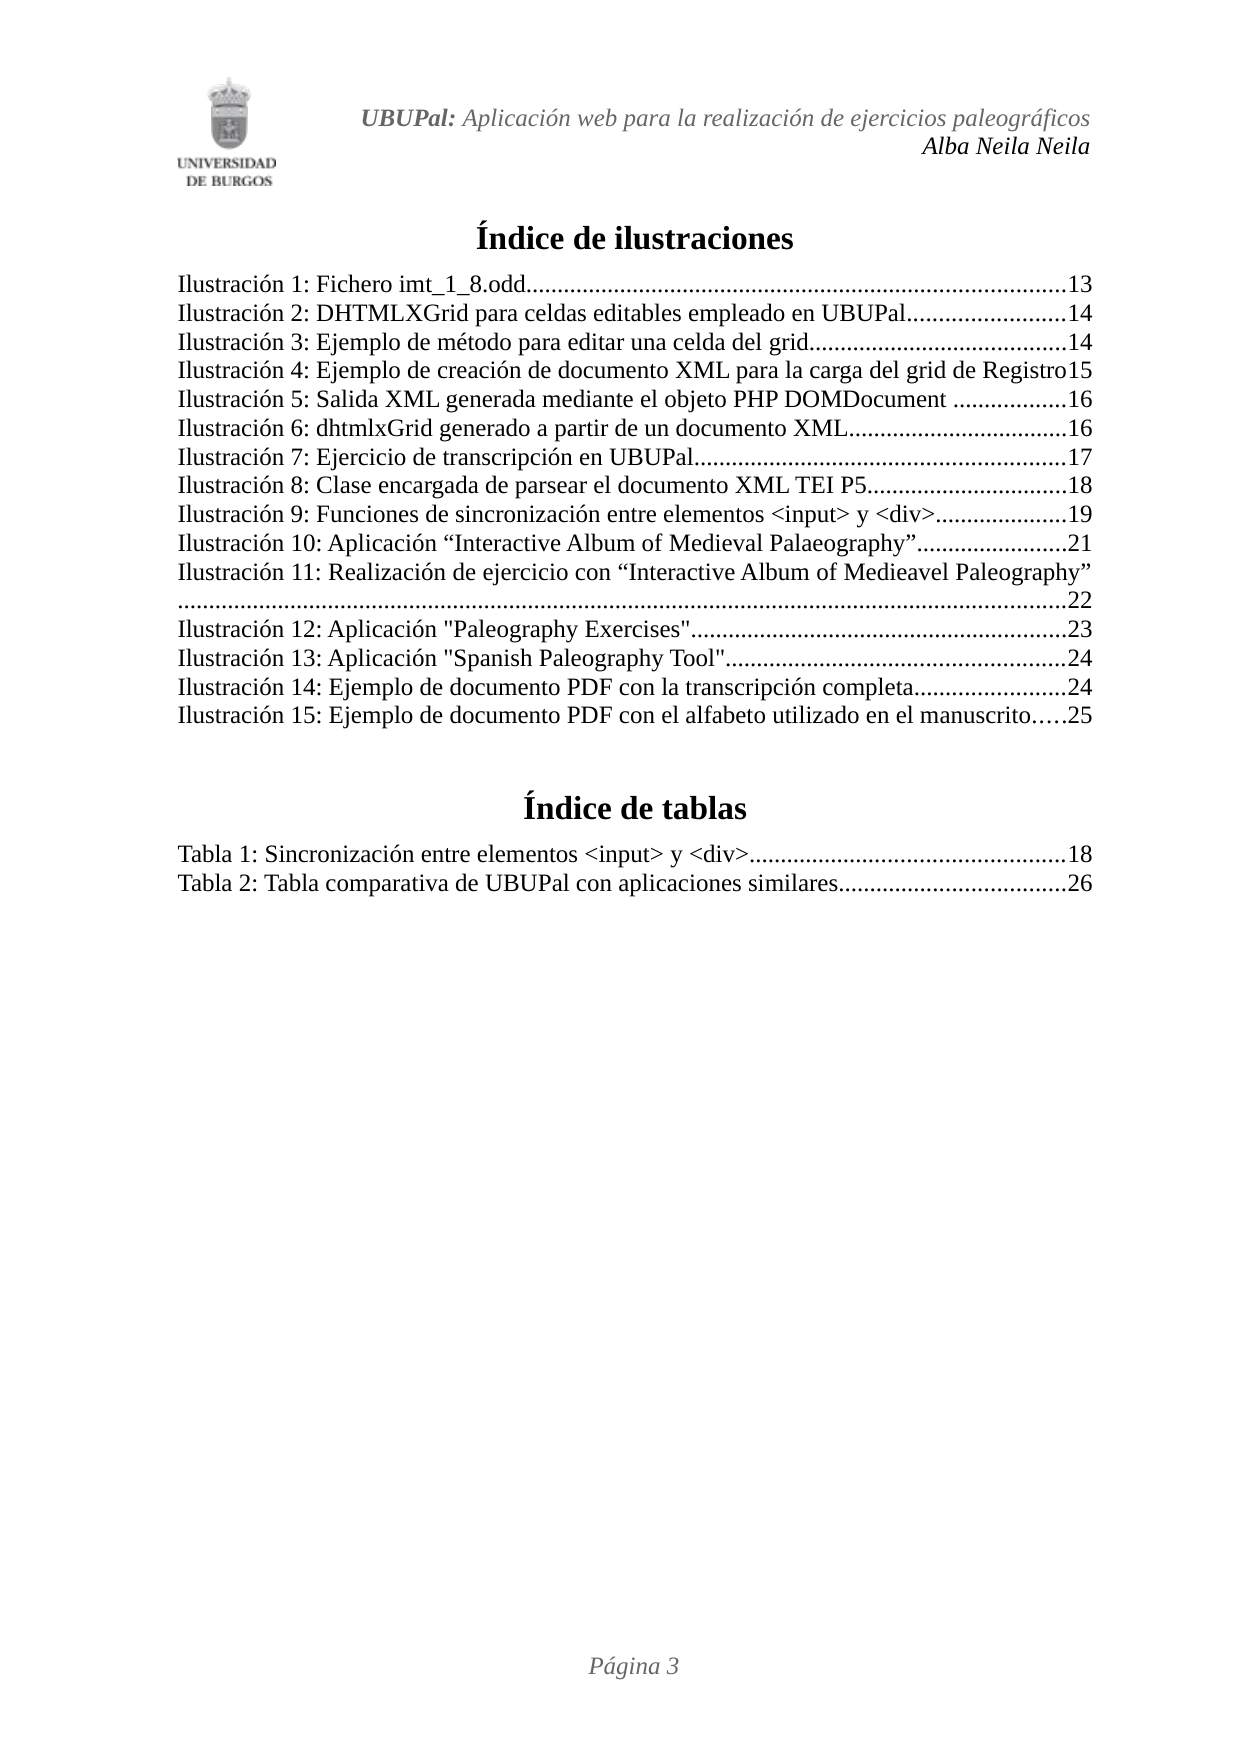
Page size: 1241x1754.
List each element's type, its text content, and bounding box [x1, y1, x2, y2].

text Ilustración 8: Clase encargada de parsear el documento XML TEI P5 18 [177, 470, 1092, 499]
text Ilustración 12: Aplicación "Paleography Exercises" 23 [177, 614, 1092, 643]
text Ilustración 5: Salida XML generada mediante el objeto PHP DOMDocument 16 [177, 384, 1092, 413]
text Ilustración 14: Ejemplo de documento PDF con la transcripción completa 24 [177, 672, 1092, 700]
text Ilustración 11: Realización de ejercicio con “Interactive Album of Medieavel Paleography” 22 [177, 557, 1092, 614]
text Ilustración 6: dhtmlxGrid generado a partir de un documento XML 16 [177, 413, 1092, 442]
text Ilustración 13: Aplicación "Spanish Paleography Tool" 24 [177, 643, 1092, 672]
text Ilustración 9: Funciones de sincronización entre elementos <input> y <div> 19 [177, 499, 1092, 528]
text Ilustración 3: Ejemplo de método para editar una celda del grid 14 [177, 327, 1092, 355]
subtitle Índice de ilustraciones [177, 218, 1092, 257]
text Ilustración 4: Ejemplo de creación de documento XML para la carga del grid de Registro 15 [177, 355, 1092, 384]
picture [177, 77, 276, 186]
text Ilustración 15: Ejemplo de documento PDF con el alfabeto utilizado en el manuscrito 25 [177, 700, 1092, 729]
text Ilustración 2: DHTMLXGrid para celdas editables empleado en UBUPal 14 [177, 298, 1092, 327]
text Ilustración 10: Aplicación “Interactive Album of Medieval Palaeography” 21 [177, 528, 1092, 557]
text Tabla 2: Tabla comparativa de UBUPal con aplicaciones similares 26 [177, 868, 1092, 896]
text Ilustración 7: Ejercicio de transcripción en UBUPal 17 [177, 442, 1092, 470]
text Ilustración 1: Fichero imt_1_8.odd 13 [177, 269, 1092, 298]
subtitle Índice de tablas [177, 788, 1092, 826]
text Tabla 1: Sincronización entre elementos <input> y <div> 18 [177, 839, 1092, 868]
